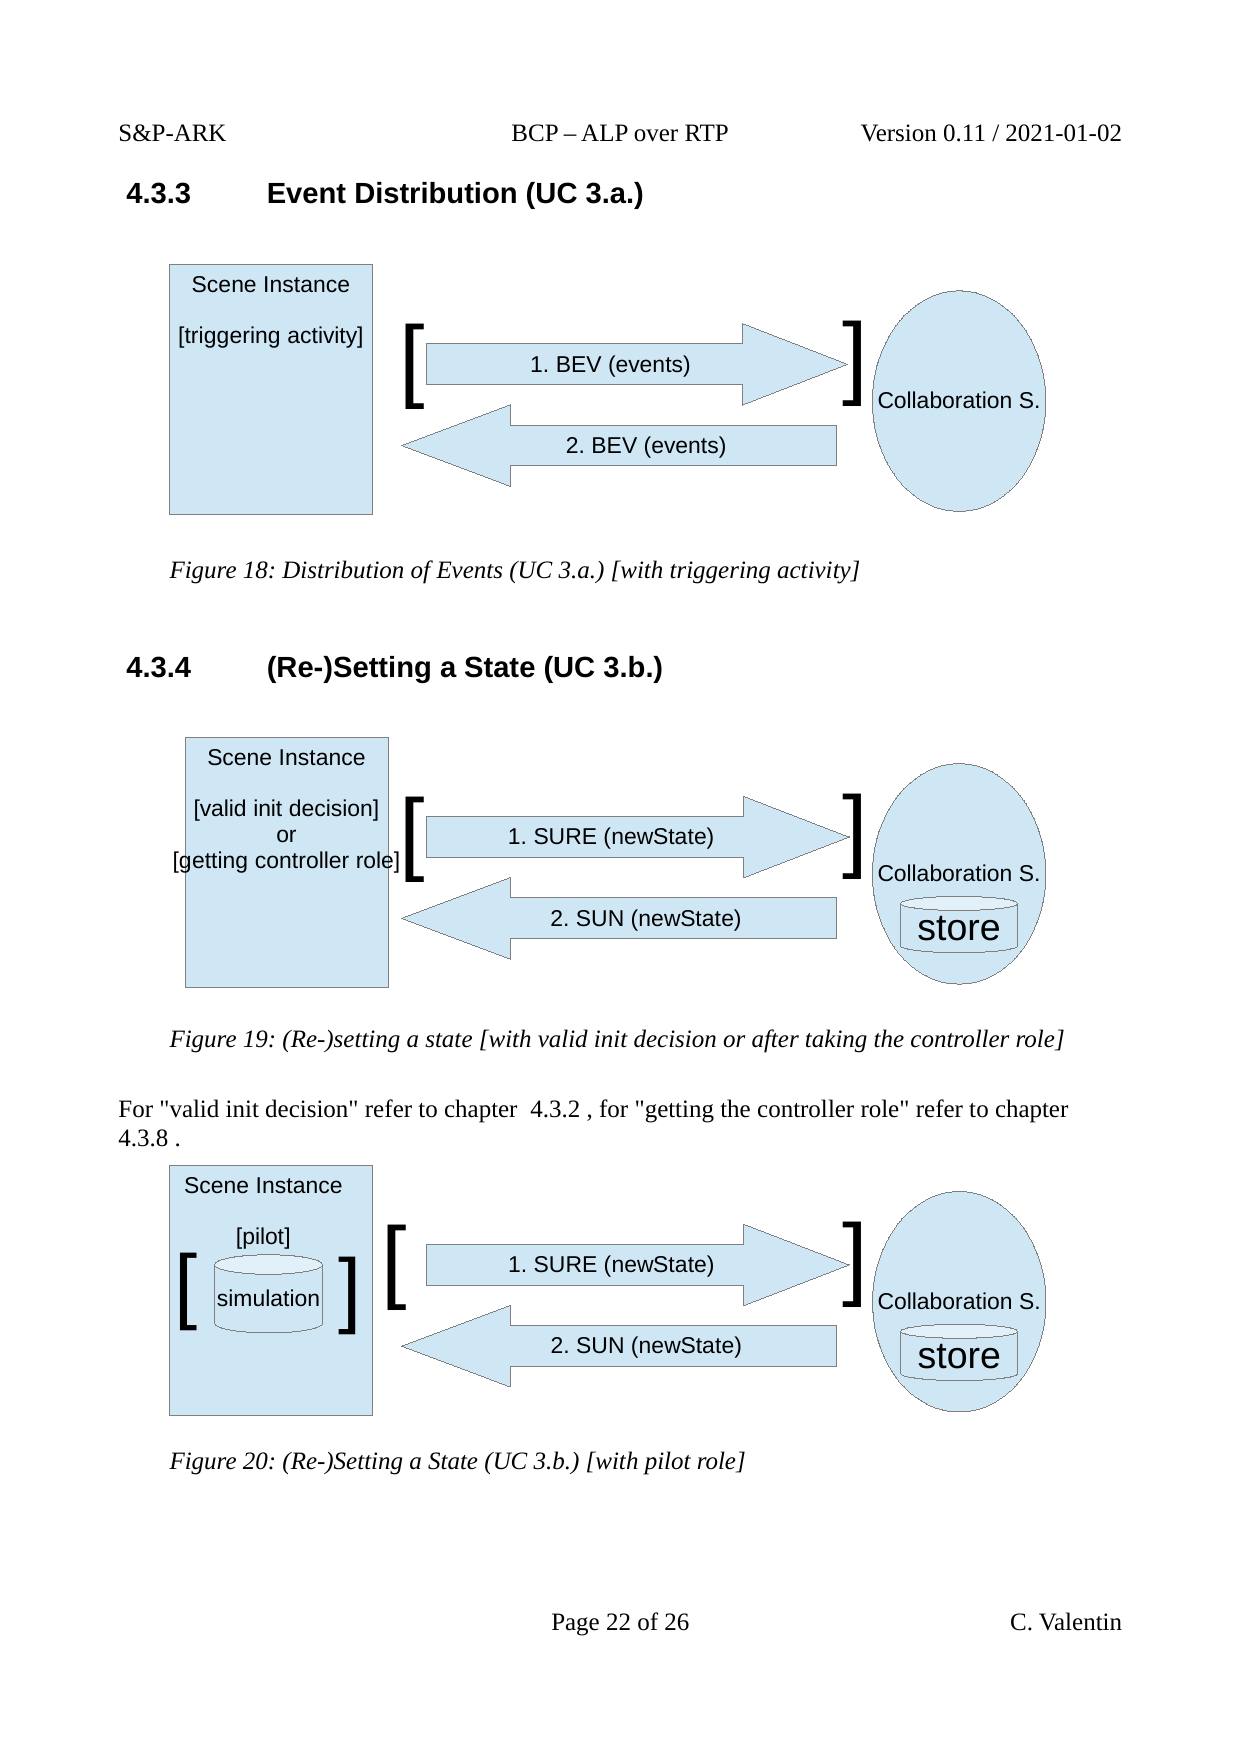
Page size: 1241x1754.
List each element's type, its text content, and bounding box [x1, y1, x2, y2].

subtitle (Re-)Setting a State (UC 3.b.) [118, 650, 1122, 683]
text For "valid init decision" refer to chapter 4.3.2 , for "getting the controller role" refer to chapter 4.3.8 . [118, 1094, 1122, 1152]
text Figure 20: (Re-)Setting a State (UC 3.b.) [with pilot role] [169, 1177, 1071, 1475]
text Figure 18: Distribution of Events (UC 3.a.) [with triggering activity] [169, 277, 1076, 584]
subtitle Event Distribution (UC 3.a.) [118, 176, 1122, 210]
text Figure 19: (Re-)setting a state [with valid init decision or after taking the controller role] [169, 749, 1072, 1053]
